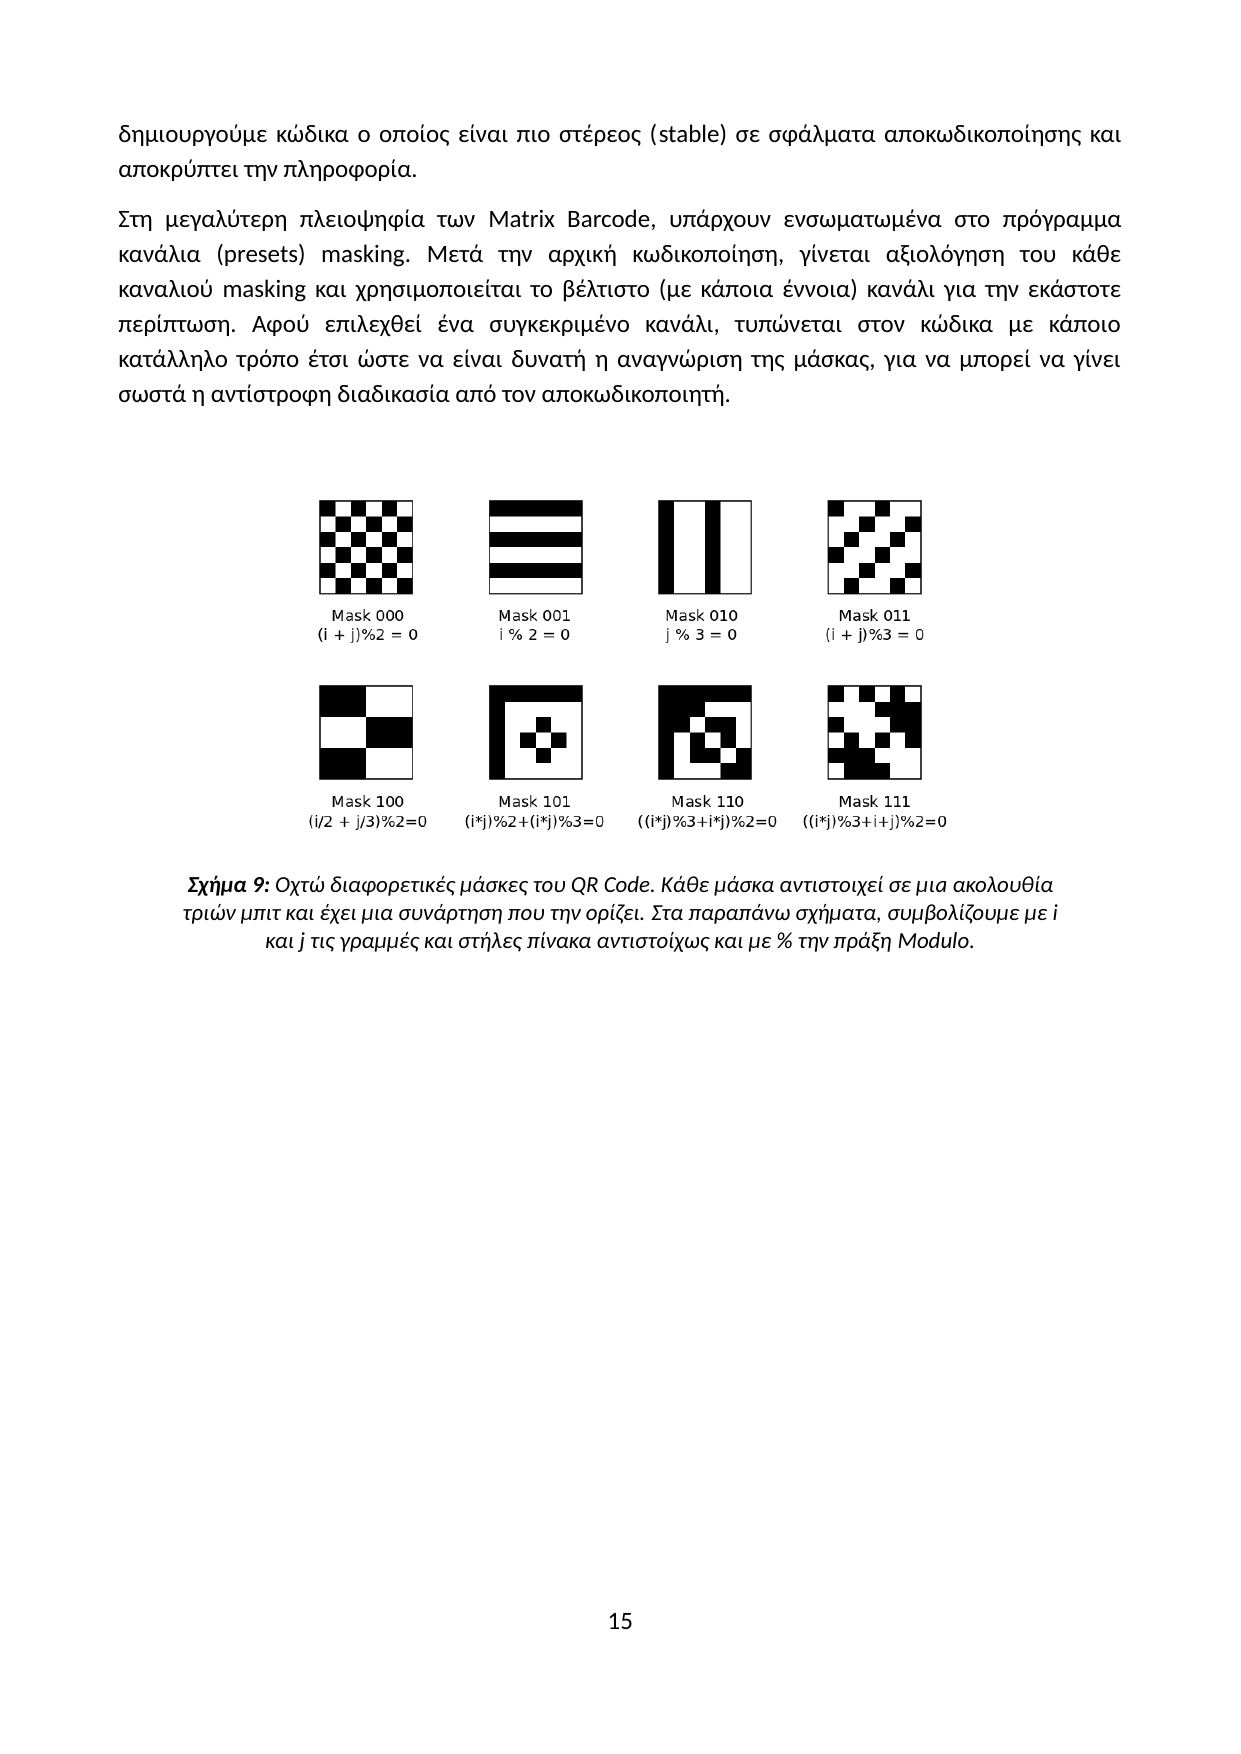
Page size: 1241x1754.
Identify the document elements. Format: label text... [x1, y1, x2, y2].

picture [258, 439, 982, 871]
text Σχήμα 9: Οχτώ διαφορετικές μάσκες του QR Code. Κάθε μάσκα αντιστοιχεί σε μιa ακολουθία τριών μπιτ και έχει μια συνάρτηση που την ορίζει. Στα παραπάνω σχήματα, συμβολίζουμε με i και j τις γραμμές και στήλες πίνακα αντιστοίχως και με % την πράξη Modulo. [179, 440, 1061, 954]
text δημιουργούμε κώδικα ο οποίος είναι πιο στέρεος (stable) σε σφάλματα αποκωδικοποίησης και αποκρύπτει την πληροφορία. [118, 118, 1122, 184]
text Στη μεγαλύτερη πλειοψηφία των Matrix Barcode, υπάρχουν ενσωματωμένα στο πρόγραμμα κανάλια (presets) masking. Μετά την αρχική κωδικοποίηση, γίνεται αξιολόγηση του κάθε καναλιού masking και χρησιμοποιείται το βέλτιστο (με κάποια έννοια) κανάλι για την εκάστοτε περίπτωση. Αφού επιλεχθεί ένα συγκεκριμένο κανάλι, τυπώνεται στον κώδικα με κάποιο κατάλληλο τρόπο έτσι ώστε να είναι δυνατή η αναγνώριση της μάσκας, για να μπορεί να γίνει σωστά η αντίστροφη διαδικασία από τον αποκωδικοποιητή. [118, 203, 1122, 408]
